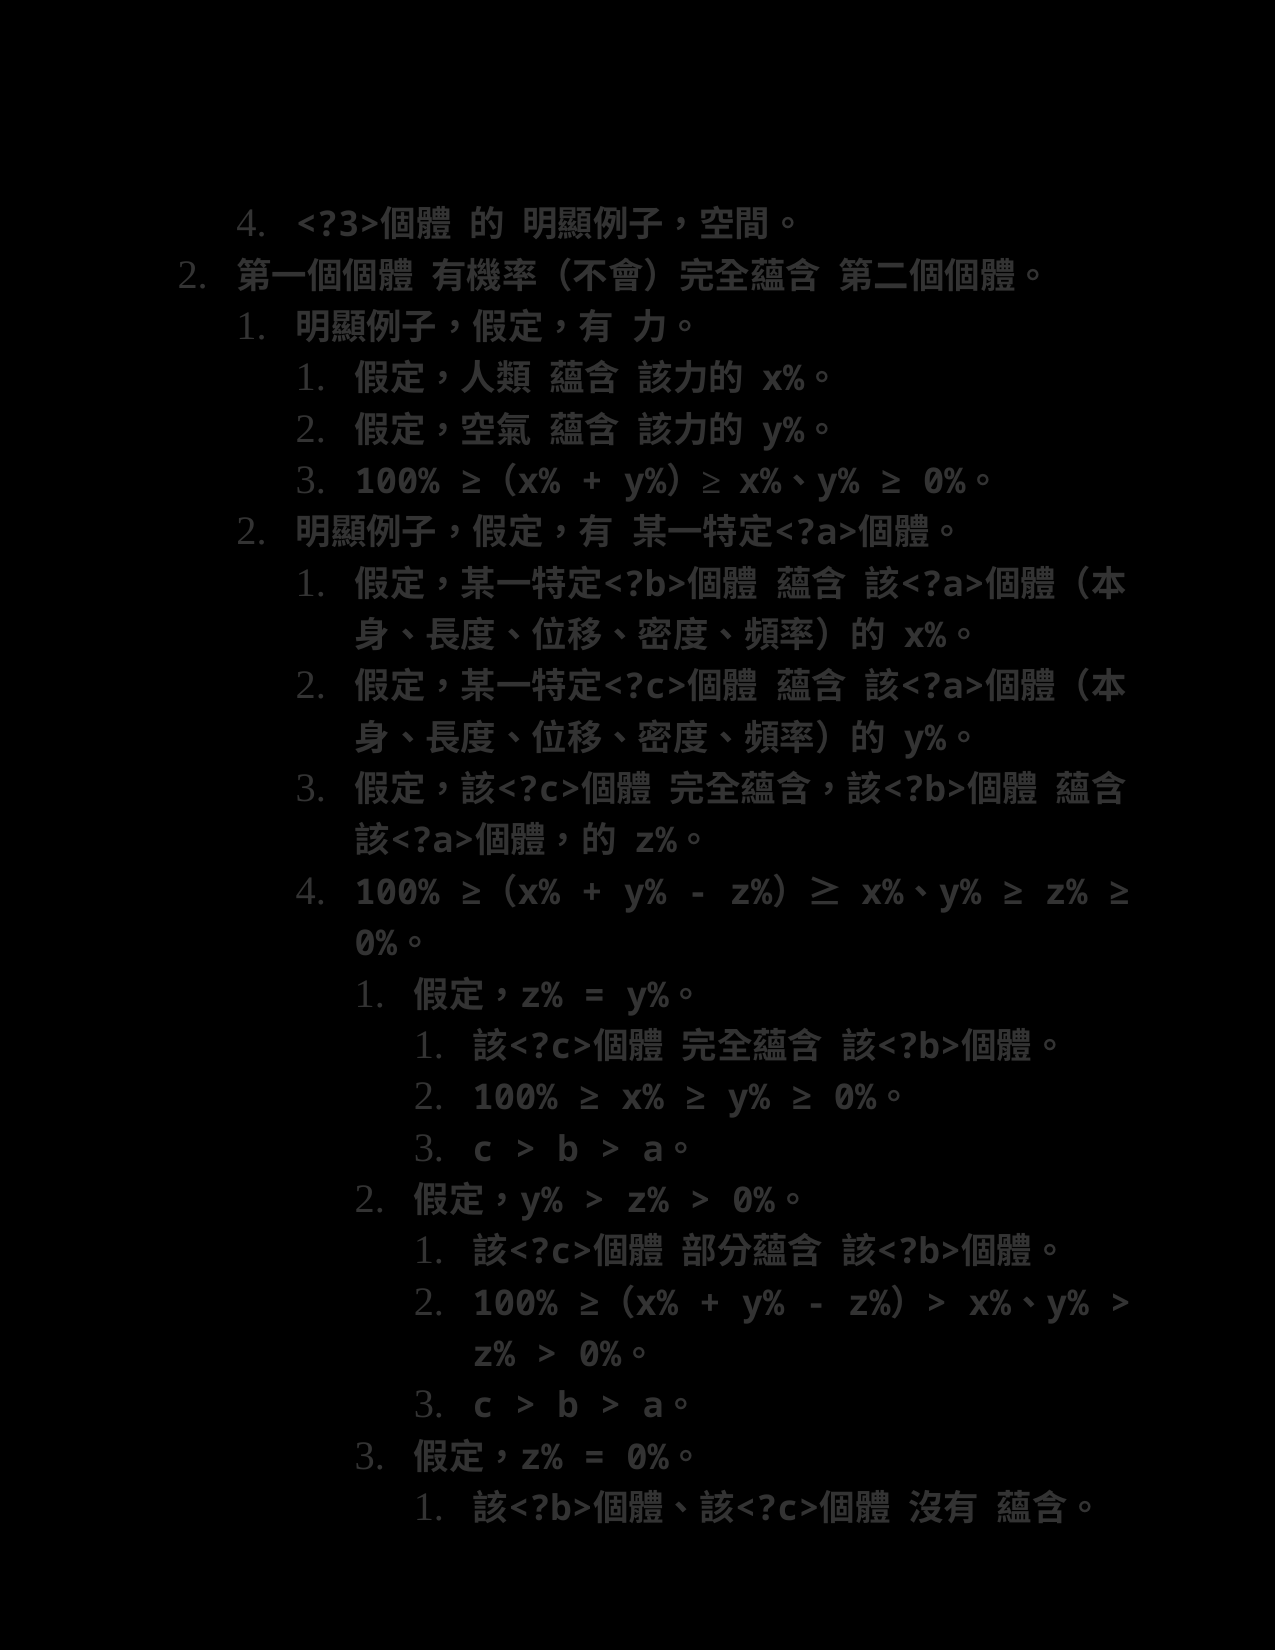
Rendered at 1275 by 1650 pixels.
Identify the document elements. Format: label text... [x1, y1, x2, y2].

list 該<?c>個體 完全蘊含 該<?b>個體。 [413, 1017, 1157, 1069]
list 100% ≥ x% ≥ y% ≥ 0%。 [413, 1069, 1157, 1120]
list 假定，某一特定<?b>個體 蘊含 該<?a>個體（本身、長度、位移、密度、頻率）的 x%。 [295, 555, 1157, 658]
list 假定，空氣 蘊含 該力的 y%。 [295, 401, 1157, 452]
list 100% ≥（x% + y% - z%）≥ x%、y% ≥ z% ≥ 0%。 [295, 863, 1157, 966]
list 假定，人類 蘊含 該力的 x%。 [295, 350, 1157, 401]
list 該<?b>個體、該<?c>個體 沒有 蘊含。 [413, 1479, 1157, 1531]
list c > b > a。 [413, 1377, 1157, 1428]
list 假定，該<?c>個體 完全蘊含，該<?b>個體 蘊含 該<?a>個體，的 z%。 [295, 761, 1157, 863]
list 假定，y% > z% > 0%。 [354, 1171, 1157, 1223]
list 假定，z% = y%。 [354, 966, 1157, 1017]
list <?3>個體 的 明顯例子，空間。 [236, 196, 1157, 247]
list c > b > a。 [413, 1120, 1157, 1171]
list 明顯例子，假定，有 力。 [236, 298, 1157, 350]
list 100% ≥（x% + y%）≥ x%、y% ≥ 0%。 [295, 452, 1157, 504]
list 假定，某一特定<?c>個體 蘊含 該<?a>個體（本身、長度、位移、密度、頻率）的 y%。 [295, 658, 1157, 761]
list 該<?c>個體 部分蘊含 該<?b>個體。 [413, 1223, 1157, 1274]
list 第一個個體 有機率（不會）完全蘊含 第二個個體。 [177, 247, 1157, 298]
list 100% ≥（x% + y% - z%）> x%、y% > z% > 0%。 [413, 1274, 1157, 1377]
list 明顯例子，假定，有 某一特定<?a>個體。 [236, 504, 1157, 555]
list 假定，z% = 0%。 [354, 1428, 1157, 1479]
